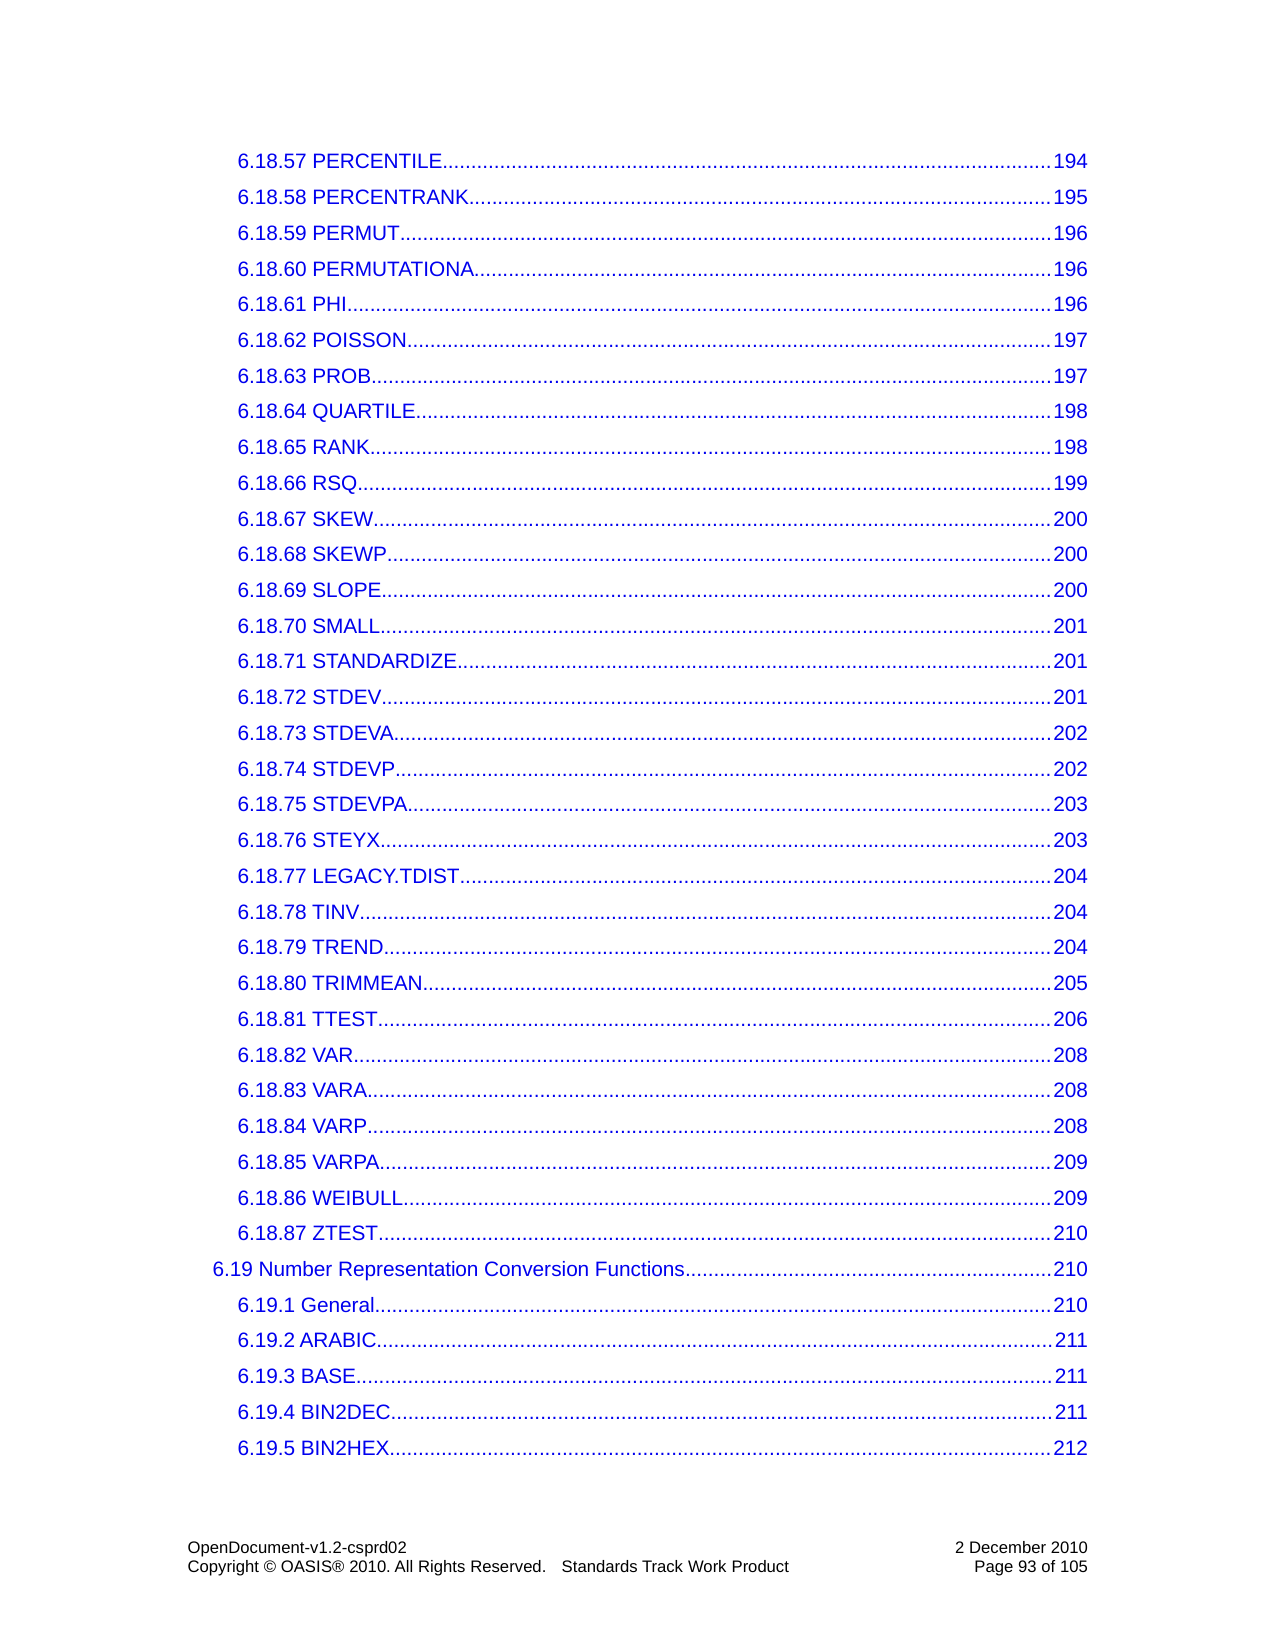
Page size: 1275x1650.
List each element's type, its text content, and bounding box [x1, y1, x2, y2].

text 6.18.57 PERCENTILE 194 [237, 150, 1088, 173]
text 6.19 Number Representation Conversion Functions 210 [212, 1258, 1088, 1281]
text 6.18.71 STANDARDIZE 201 [237, 650, 1088, 673]
text 6.18.80 TRIMMEAN 205 [237, 972, 1088, 995]
text 6.19.4 BIN2DEC 211 [237, 1401, 1088, 1424]
text 6.18.84 VARP 208 [237, 1115, 1088, 1138]
text 6.18.74 STDEVP 202 [237, 757, 1088, 781]
text 6.18.72 STDEV 201 [237, 686, 1088, 709]
text 6.18.82 VAR 208 [237, 1043, 1088, 1066]
text 6.19.5 BIN2HEX 212 [237, 1436, 1088, 1459]
text 6.18.78 TINV 204 [237, 900, 1088, 923]
text 6.18.67 SKEW 200 [237, 507, 1088, 531]
text 6.18.66 RSQ 199 [237, 472, 1088, 495]
text 6.18.83 VARA 208 [237, 1079, 1088, 1102]
text 6.18.86 WEIBULL 209 [237, 1186, 1088, 1209]
text 6.18.76 STEYX 203 [237, 829, 1088, 852]
text 6.18.58 PERCENTRANK 195 [237, 186, 1088, 209]
text 6.18.77 LEGACY.TDIST 204 [237, 864, 1088, 888]
text 6.18.85 VARPA 209 [237, 1150, 1088, 1174]
text 6.19.2 ARABIC 211 [237, 1329, 1088, 1352]
text 6.18.63 PROB 197 [237, 364, 1088, 388]
text 6.18.68 SKEWP 200 [237, 543, 1088, 566]
text 6.18.79 TREND 204 [237, 936, 1088, 959]
text 6.19.1 General 210 [237, 1293, 1088, 1317]
text 6.18.69 SLOPE 200 [237, 579, 1088, 602]
text 6.18.81 TTEST 206 [237, 1007, 1088, 1031]
text 6.18.73 STDEVA 202 [237, 722, 1088, 745]
text 6.18.87 ZTEST 210 [237, 1222, 1088, 1245]
text 6.18.61 PHI 196 [237, 293, 1088, 316]
text 6.18.60 PERMUTATIONA 196 [237, 257, 1088, 280]
text 6.19.3 BASE 211 [237, 1365, 1088, 1388]
text 6.18.64 QUARTILE 198 [237, 400, 1088, 423]
text 6.18.59 PERMUT 196 [237, 221, 1088, 245]
text 6.18.70 SMALL 201 [237, 614, 1088, 638]
text 6.18.75 STDEVPA 203 [237, 793, 1088, 816]
text 6.18.65 RANK 198 [237, 436, 1088, 459]
text 6.18.62 POISSON 197 [237, 329, 1088, 352]
